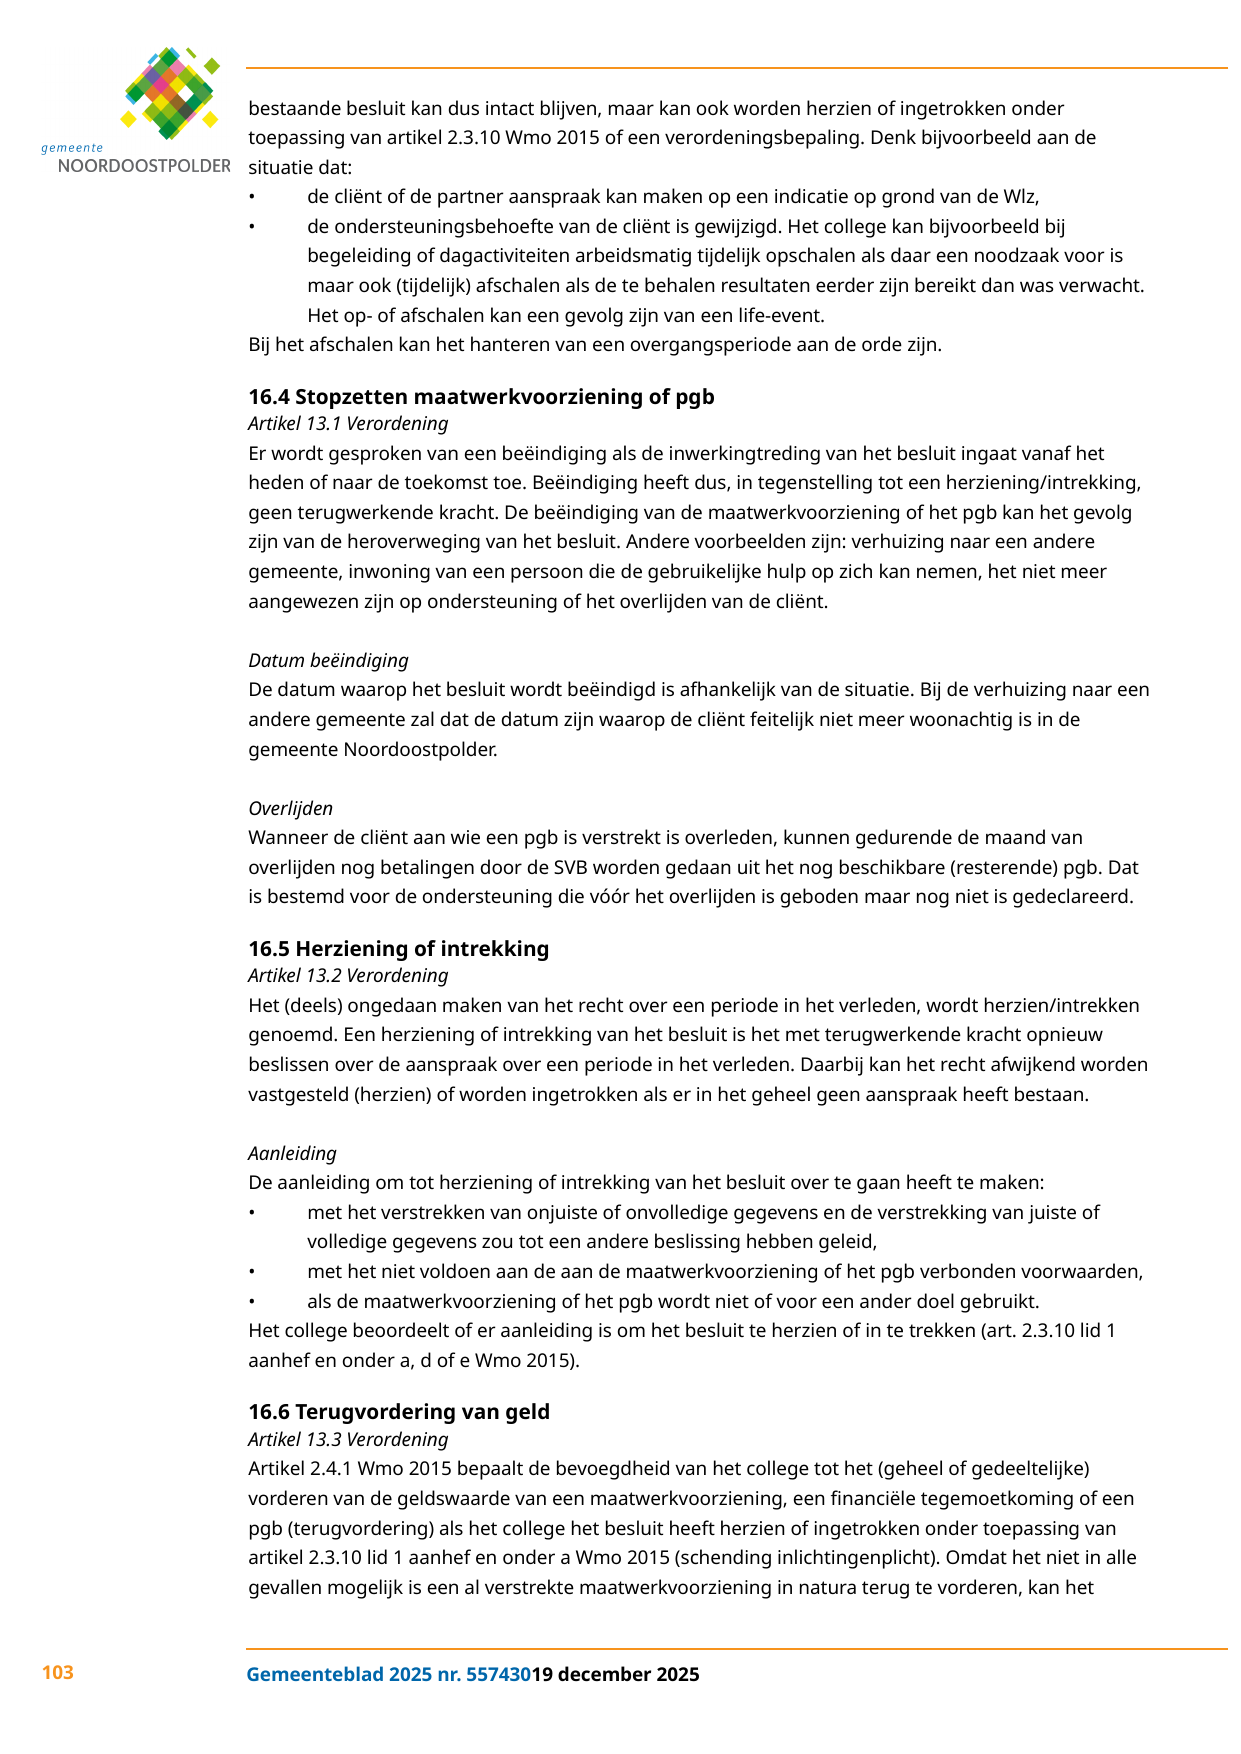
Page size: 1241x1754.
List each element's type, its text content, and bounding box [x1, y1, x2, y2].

text Het (deels) ongedaan maken van het recht over een periode in het verleden, wordt herzien/intrekken genoemd. Een herziening of intrekking van het besluit is het met terugwerkende kracht opnieuw beslissen over de aanspraak over een periode in het verleden. Daarbij kan het recht afwijkend worden vastgesteld (herzien) of worden ingetrokken als er in het geheel geen aanspraak heeft bestaan. [248, 992, 1152, 1107]
picture [41, 47, 231, 172]
list de cliënt of de partner aanspraak kan maken op een indicatie op grond van de Wlz, [248, 183, 1152, 209]
text 16.5 Herziening of intrekking [248, 934, 1152, 962]
text 16.4 Stopzetten maatwerkvoorziening of pgb [248, 382, 1152, 410]
list met het niet voldoen aan de aan de maatwerkvoorziening of het pgb verbonden voorwaarden, [248, 1258, 1152, 1284]
text Aanleiding [248, 1140, 1152, 1166]
text Overlijden [248, 795, 1152, 821]
text Er wordt gesproken van een beëindiging als de inwerkingtreding van het besluit ingaat vanaf het heden of naar de toekomst toe. Beëindiging heeft dus, in tegenstelling tot een herziening/intrekking, geen terugwerkende kracht. De beëindiging van de maatwerkvoorziening of het pgb kan het gevolg zijn van de heroverweging van het besluit. Andere voorbeelden zijn: verhuizing naar een andere gemeente, inwoning van een persoon die de gebruikelijke hulp op zich kan nemen, het niet meer aangewezen zijn op ondersteuning of het overlijden van de cliënt. [248, 440, 1152, 613]
list als de maatwerkvoorziening of het pgb wordt niet of voor een ander doel gebruikt. [248, 1288, 1152, 1314]
list met het verstrekken van onjuiste of onvolledige gegevens en de verstrekking van juiste of volledige gegevens zou tot een andere beslissing hebben geleid, [248, 1199, 1152, 1254]
text bestaande besluit kan dus intact blijven, maar kan ook worden herzien of ingetrokken onder toepassing van artikel 2.3.10 Wmo 2015 of een verordeningsbepaling. Denk bijvoorbeeld aan de situatie dat: [248, 95, 1152, 180]
text Datum beëindiging [248, 647, 1152, 673]
text Artikel 13.3 Verordening [248, 1426, 1152, 1452]
text Artikel 13.2 Verordening [248, 962, 1152, 988]
text De aanleiding om tot herziening of intrekking van het besluit over te gaan heeft te maken: [248, 1169, 1152, 1195]
text De datum waarop het besluit wordt beëindigd is afhankelijk van de situatie. Bij de verhuizing naar een andere gemeente zal dat de datum zijn waarop de cliënt feitelijk niet meer woonachtig is in de gemeente Noordoostpolder. [248, 677, 1152, 761]
list de ondersteuningsbehoefte van de cliënt is gewijzigd. Het college kan bijvoorbeeld bij begeleiding of dagactiviteiten arbeidsmatig tijdelijk opschalen als daar een noodzaak voor is maar ook (tijdelijk) afschalen als de te behalen resultaten eerder zijn bereikt dan was verwacht. Het op- of afschalen kan een gevolg zijn van een life-event. [248, 213, 1152, 328]
text Bij het afschalen kan het hanteren van een overgangsperiode aan de orde zijn. [248, 331, 1152, 357]
text Het college beoordeelt of er aanleiding is om het besluit te herzien of in te trekken (art. 2.3.10 lid 1 aanhef en onder a, d of e Wmo 2015). [248, 1317, 1152, 1373]
text Wanneer de cliënt aan wie een pgb is verstrekt is overleden, kunnen gedurende de maand van overlijden nog betalingen door de SVB worden gedaan uit het nog beschikbare (resterende) pgb. Dat is bestemd voor de ondersteuning die vóór het overlijden is geboden maar nog niet is gedeclareerd. [248, 824, 1152, 909]
text 16.6 Terugvordering van geld [248, 1397, 1152, 1426]
text Artikel 2.4.1 Wmo 2015 bepaalt de bevoegdheid van het college tot het (geheel of gedeeltelijke) vorderen van de geldswaarde van een maatwerkvoorziening, een financiële tegemoetkoming of een pgb (terugvordering) als het college het besluit heeft herzien of ingetrokken onder toepassing van artikel 2.3.10 lid 1 aanhef en onder a Wmo 2015 (schending inlichtingenplicht). Omdat het niet in alle gevallen mogelijk is een al verstrekte maatwerkvoorziening in natura terug te vorderen, kan het [248, 1456, 1152, 1599]
text Artikel 13.1 Verordening [248, 410, 1152, 436]
